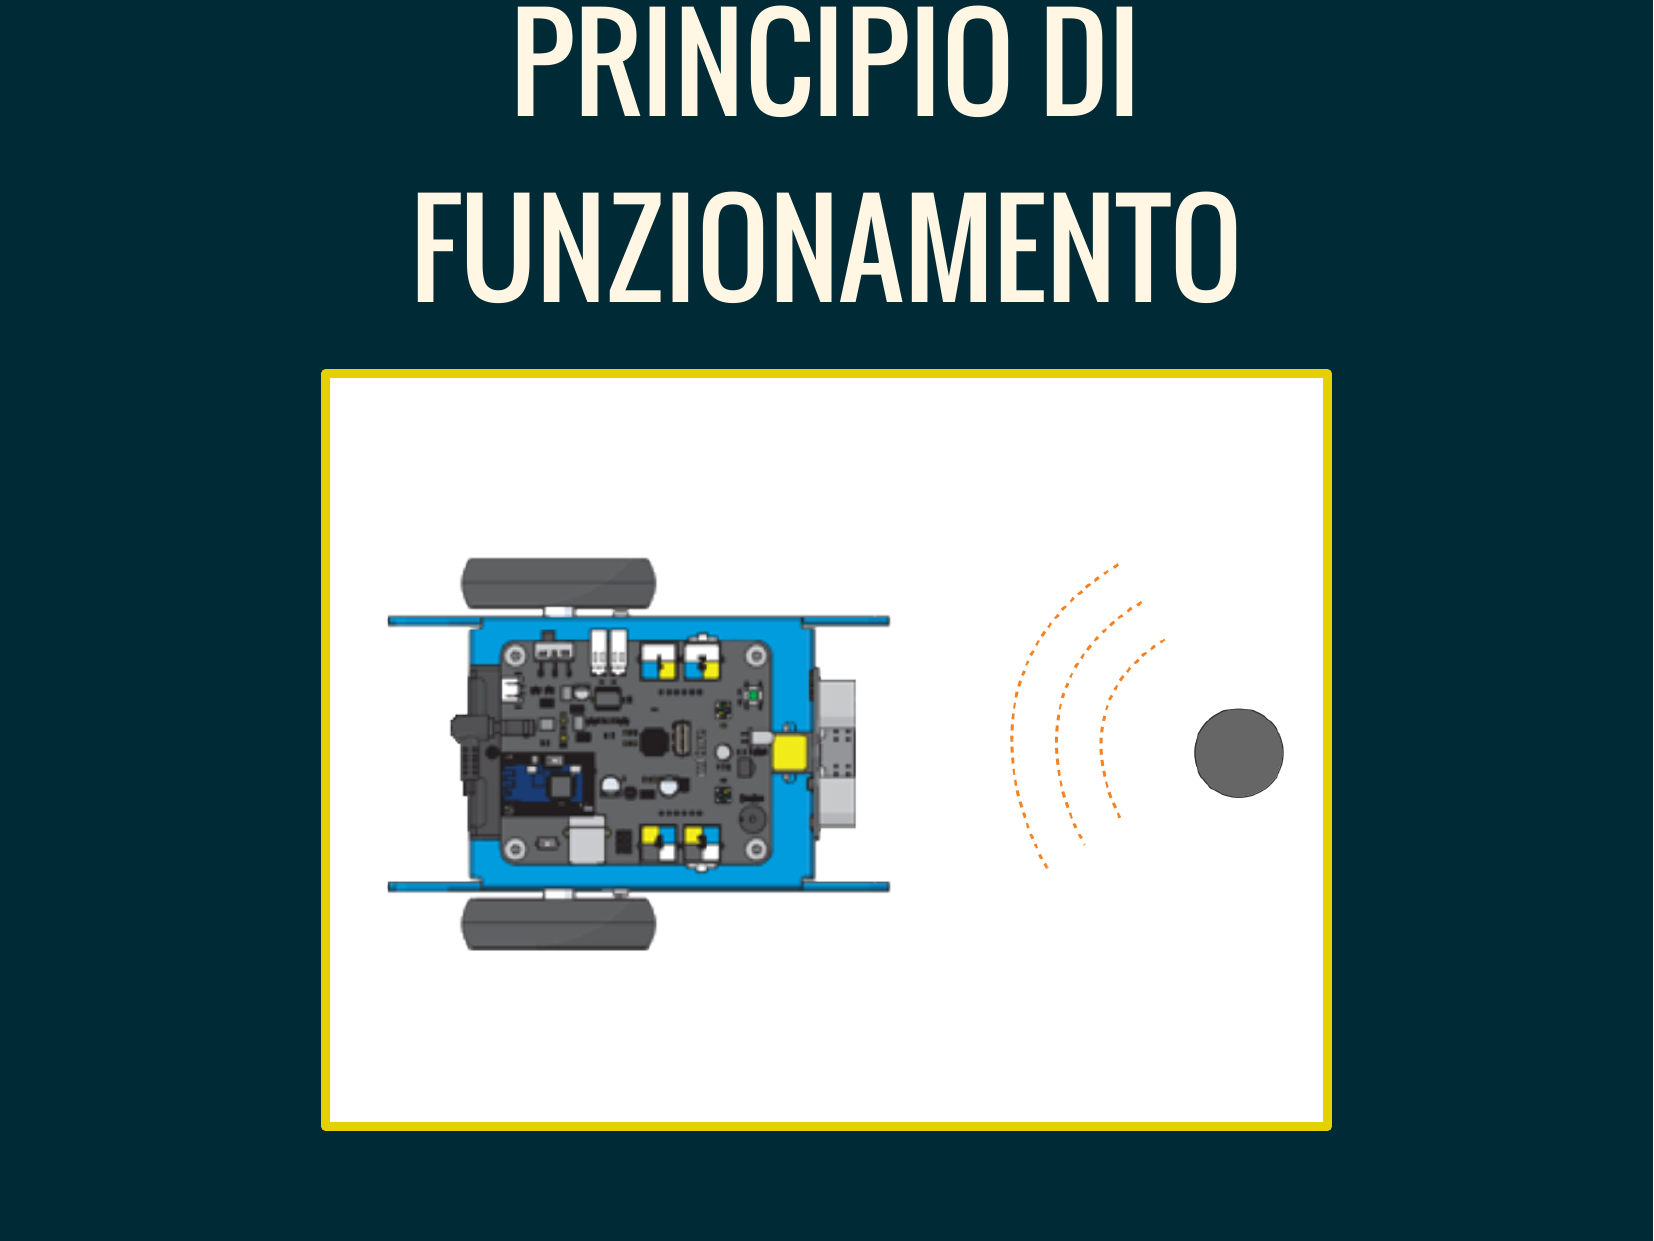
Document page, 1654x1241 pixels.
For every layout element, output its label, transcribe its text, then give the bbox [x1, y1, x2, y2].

title Principio di funzionamento [82, 0, 1571, 339]
picture [330, 377, 1323, 1123]
